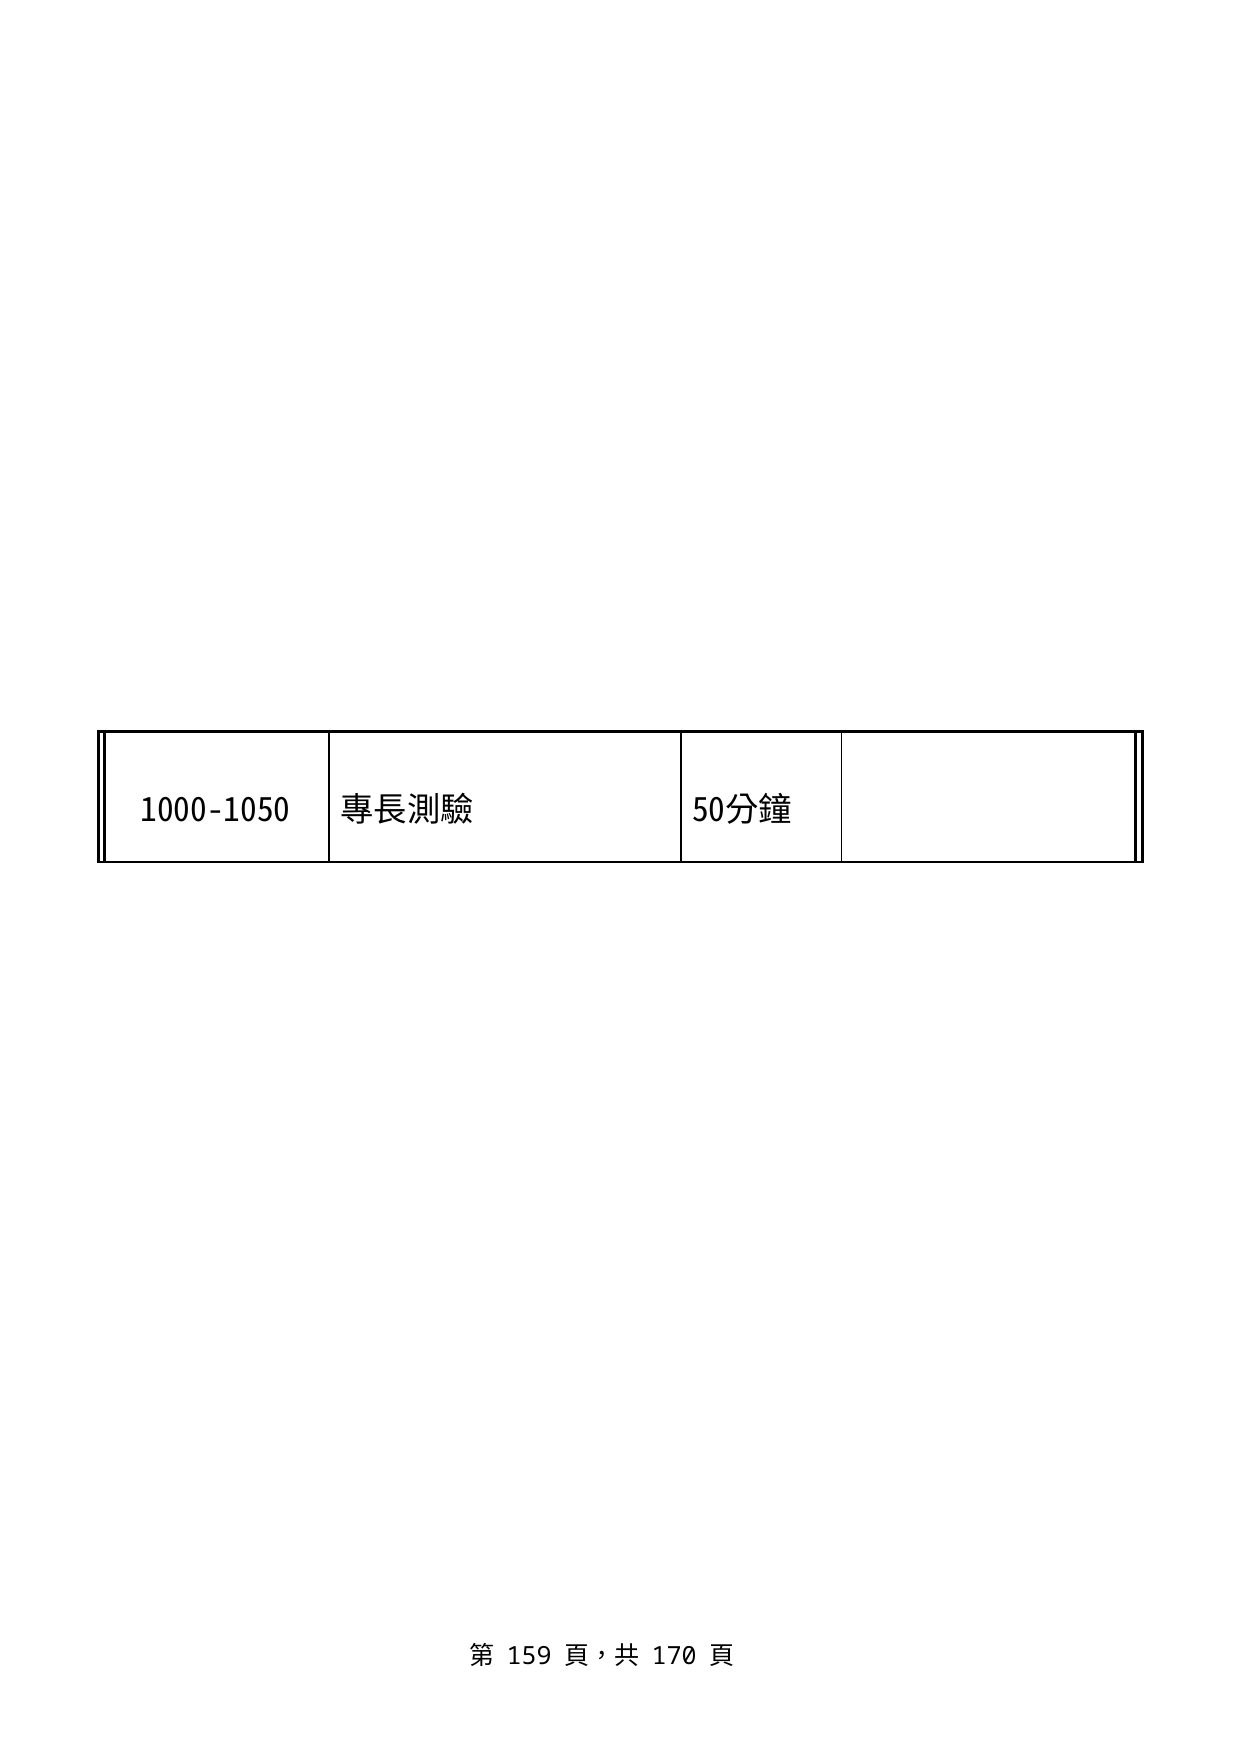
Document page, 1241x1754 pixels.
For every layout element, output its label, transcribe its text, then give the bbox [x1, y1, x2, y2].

table_cell [842, 733, 1134, 861]
table_cell 1000-1050 [106, 733, 328, 861]
table_cell 專長測驗 [330, 733, 680, 861]
table_cell 50分鐘 [682, 733, 841, 861]
